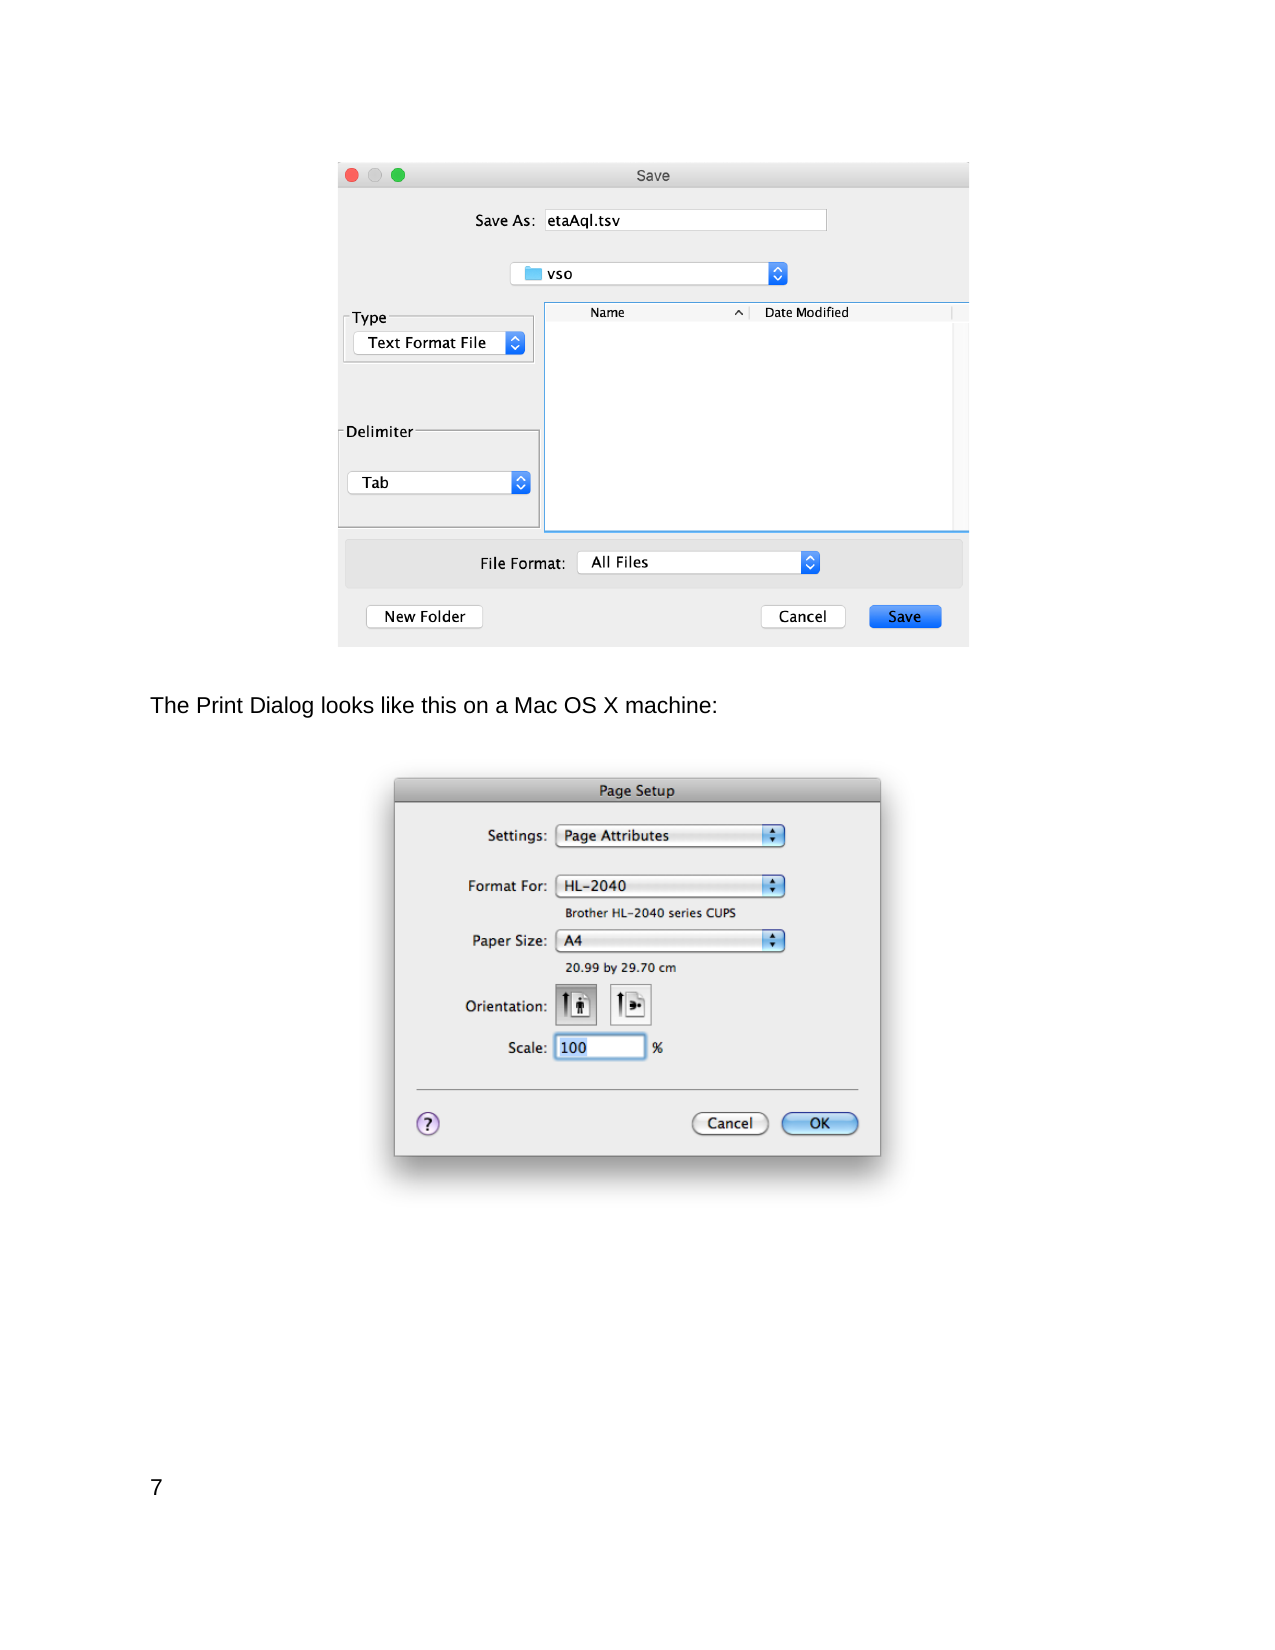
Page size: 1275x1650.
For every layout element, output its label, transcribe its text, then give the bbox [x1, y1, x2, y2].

text The Print Dialog looks like this on a Mac OS X machine: [150, 692, 1125, 718]
picture [337, 162, 970, 647]
picture [351, 751, 924, 1216]
